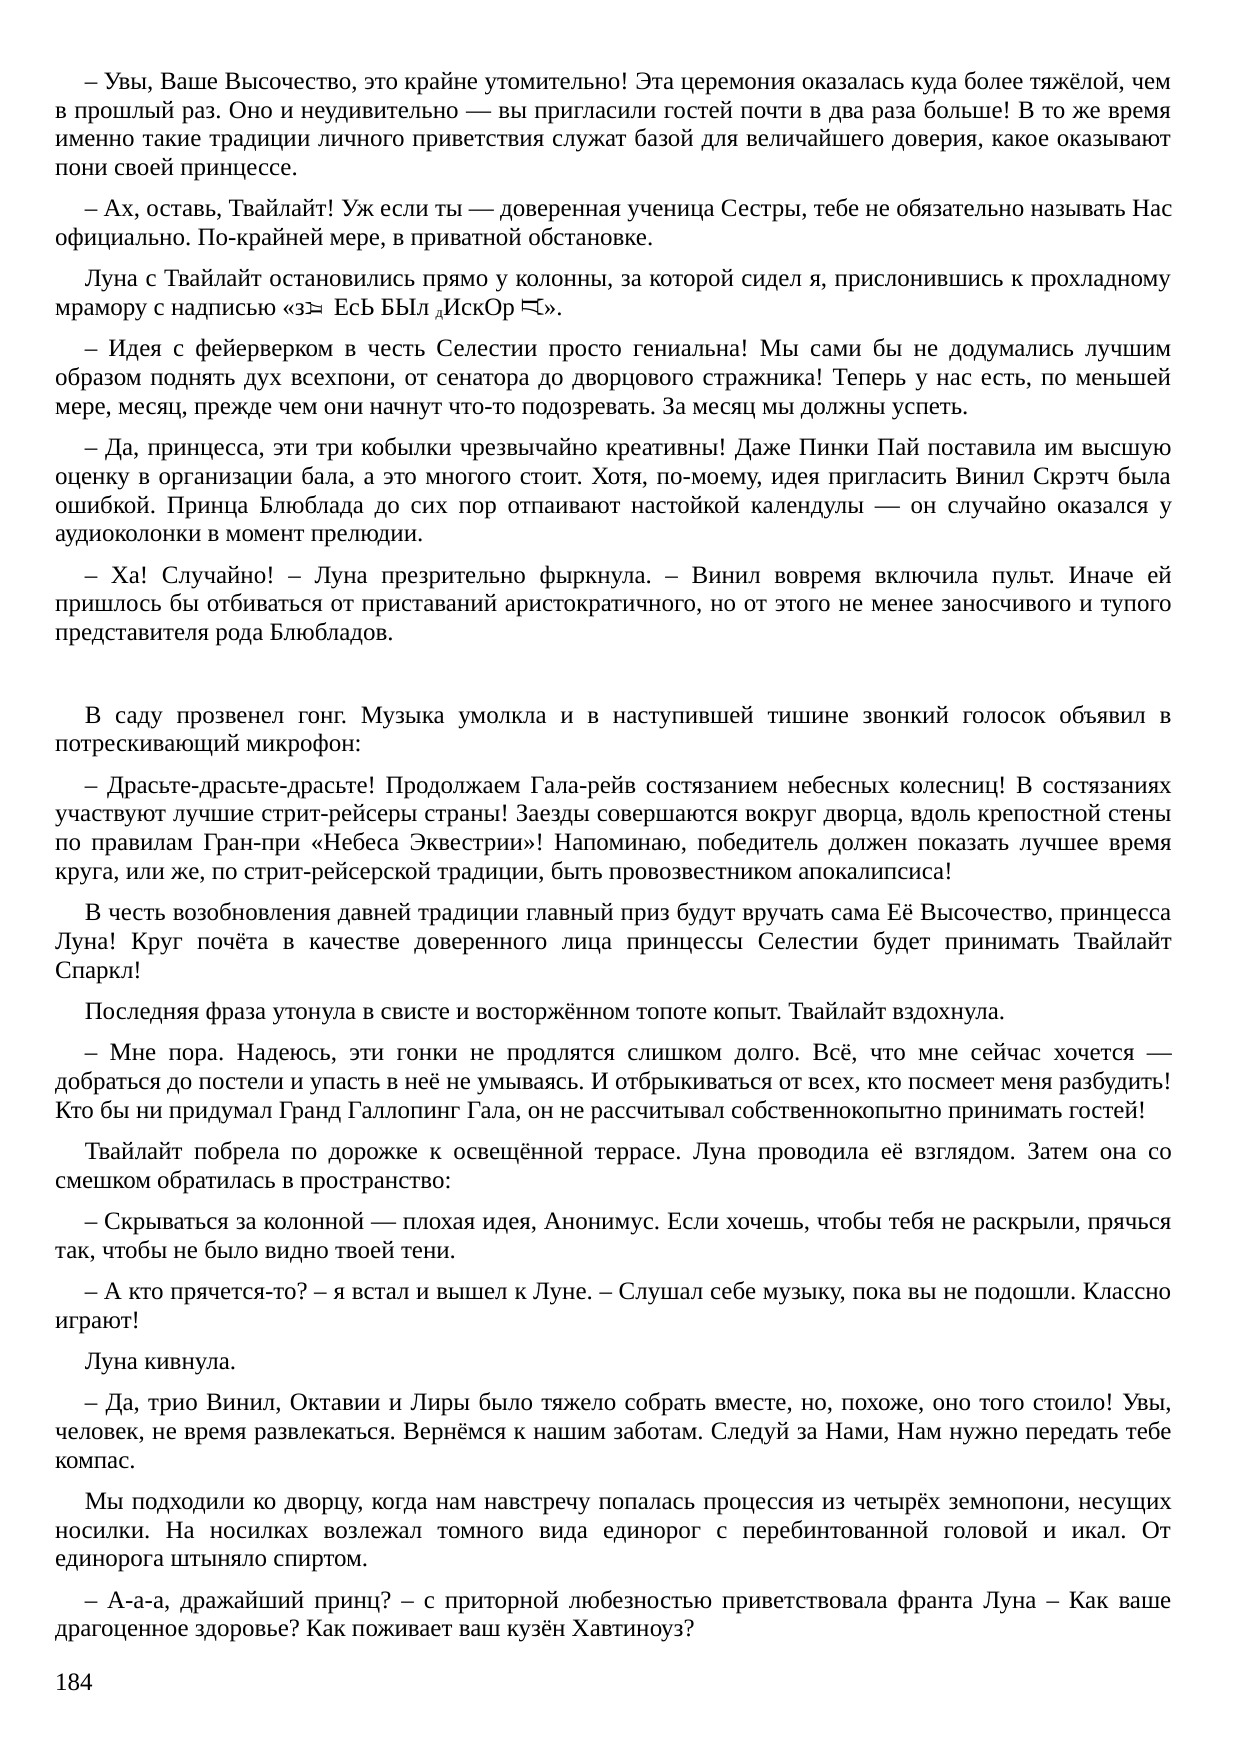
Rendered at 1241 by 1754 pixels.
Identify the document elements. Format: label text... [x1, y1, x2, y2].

text – Увы, Ваше Высочество, это крайне утомительно! Эта церемония оказалась куда более тяжёлой, чем в прошлый раз. Оно и неудивительно — вы пригласили гостей почти в два раза больше! В то же время именно такие традиции личного приветствия служат базой для величайшего доверия, какое оказывают пони своей принцессе. [55, 66, 1173, 181]
text Твайлайт побрела по дорожке к освещённой террасе. Луна проводила её взглядом. Затем она со смешком обратилась в пространство: [55, 1136, 1173, 1193]
text – Да, трио Винил, Октавии и Лиры было тяжело собрать вместе, но, похоже, оно того стоило! Увы, человек, не время развлекаться. Вернёмся к нашим заботам. Следуй за Нами, Нам нужно передать тебе компас. [55, 1387, 1173, 1473]
text Последняя фраза утонула в свисте и восторжённом топоте копыт. Твайлайт вздохнула. [55, 996, 1173, 1025]
text – А кто прячется-то? – я встал и вышел к Луне. – Слушал себе музыку, пока вы не подошли. Классно играют! [55, 1276, 1173, 1333]
text – Ах, оставь, Твайлайт! Уж если ты — доверенная ученица Сестры, тебе не обязательно называть Нас официально. По-крайней мере, в приватной обстановке. [55, 193, 1173, 251]
text – Идея с фейерверком в честь Селестии просто гениальна! Мы сами бы не додумались лучшим образом поднять дух всехпони, от сенатора до дворцового стражника! Теперь у нас есть, по меньшей мере, месяц, прежде чем они начнут что-то подозревать. За месяц мы должны успеть. [55, 333, 1173, 420]
text – Скрываться за колонной — плохая идея, Анонимус. Если хочешь, чтобы тебя не раскрыли, прячься так, чтобы не было видно твоей тени. [55, 1206, 1173, 1263]
text – Мне пора. Надеюсь, эти гонки не продлятся слишком долго. Всё, что мне сейчас хочется — добраться до постели и упасть в неё не умываясь. И отбрыкиваться от всех, кто посмеет меня разбудить! Кто бы ни придумал Гранд Галлопинг Гала, он не рассчитывал собственнокопытно принимать гостей! [55, 1037, 1173, 1123]
text – Ха! Случайно! – Луна презрительно фыркнула. – Винил вовремя включила пульт. Иначе ей пришлось бы отбиваться от приставаний аристократичного, но от этого не менее заносчивого и тупого представителя рода Блюбладов. [55, 560, 1173, 646]
text В честь возобновления давней традиции главный приз будут вручать сама Её Высочество, принцесса Луна! Круг почёта в качестве доверенного лица принцессы Селестии будет принимать Твайлайт Спаркл! [55, 897, 1173, 983]
text Луна кивнула. [55, 1346, 1173, 1375]
text – Драсьте-драсьте-драсьте! Продолжаем Гала-рейв состязанием небесных колесниц! В состязаниях участвуют лучшие стрит-рейсеры страны! Заезды совершаются вокруг дворца, вдоль крепостной стены по правилам Гран-при «Небеса Эквестрии»! Напоминаю, победитель должен показать лучшее время круга, или же, по стрит-рейсерской традиции, быть провозвестником апокалипсиса! [55, 770, 1173, 885]
text – А-а-а, дражайший принц? – с приторной любезностью приветствовала франта Луна – Как ваше драгоценное здоровье? Как поживает ваш кузён Хавтиноуз? [55, 1585, 1173, 1642]
text – Да, принцесса, эти три кобылки чрезвычайно креативны! Даже Пинки Пай поставила им высшую оценку в организации бала, а это многого стоит. Хотя, по-моему, идея пригласить Винил Скрэтч была ошибкой. Принца Блюблада до сих пор отпаивают настойкой календулы — он случайно оказался у аудиоколонки в момент прелюдии. [55, 432, 1173, 547]
text В саду прозвенел гонг. Музыка умолкла и в наступившей тишине звонкий голосок объявил в потрескивающий микрофон: [55, 700, 1173, 757]
text Луна с Твайлайт остановились прямо у колонны, за которой сидел я, прислонившись к прохладному мрамору с надписью «здЕсЬ БЫл дИскОрД». [55, 263, 1173, 321]
text Мы подходили ко дворцу, когда нам навстречу попалась процессия из четырёх земнопони, несущих носилки. На носилках возлежал томного вида единорог с перебинтованной головой и икал. От единорога штыняло спиртом. [55, 1486, 1173, 1572]
